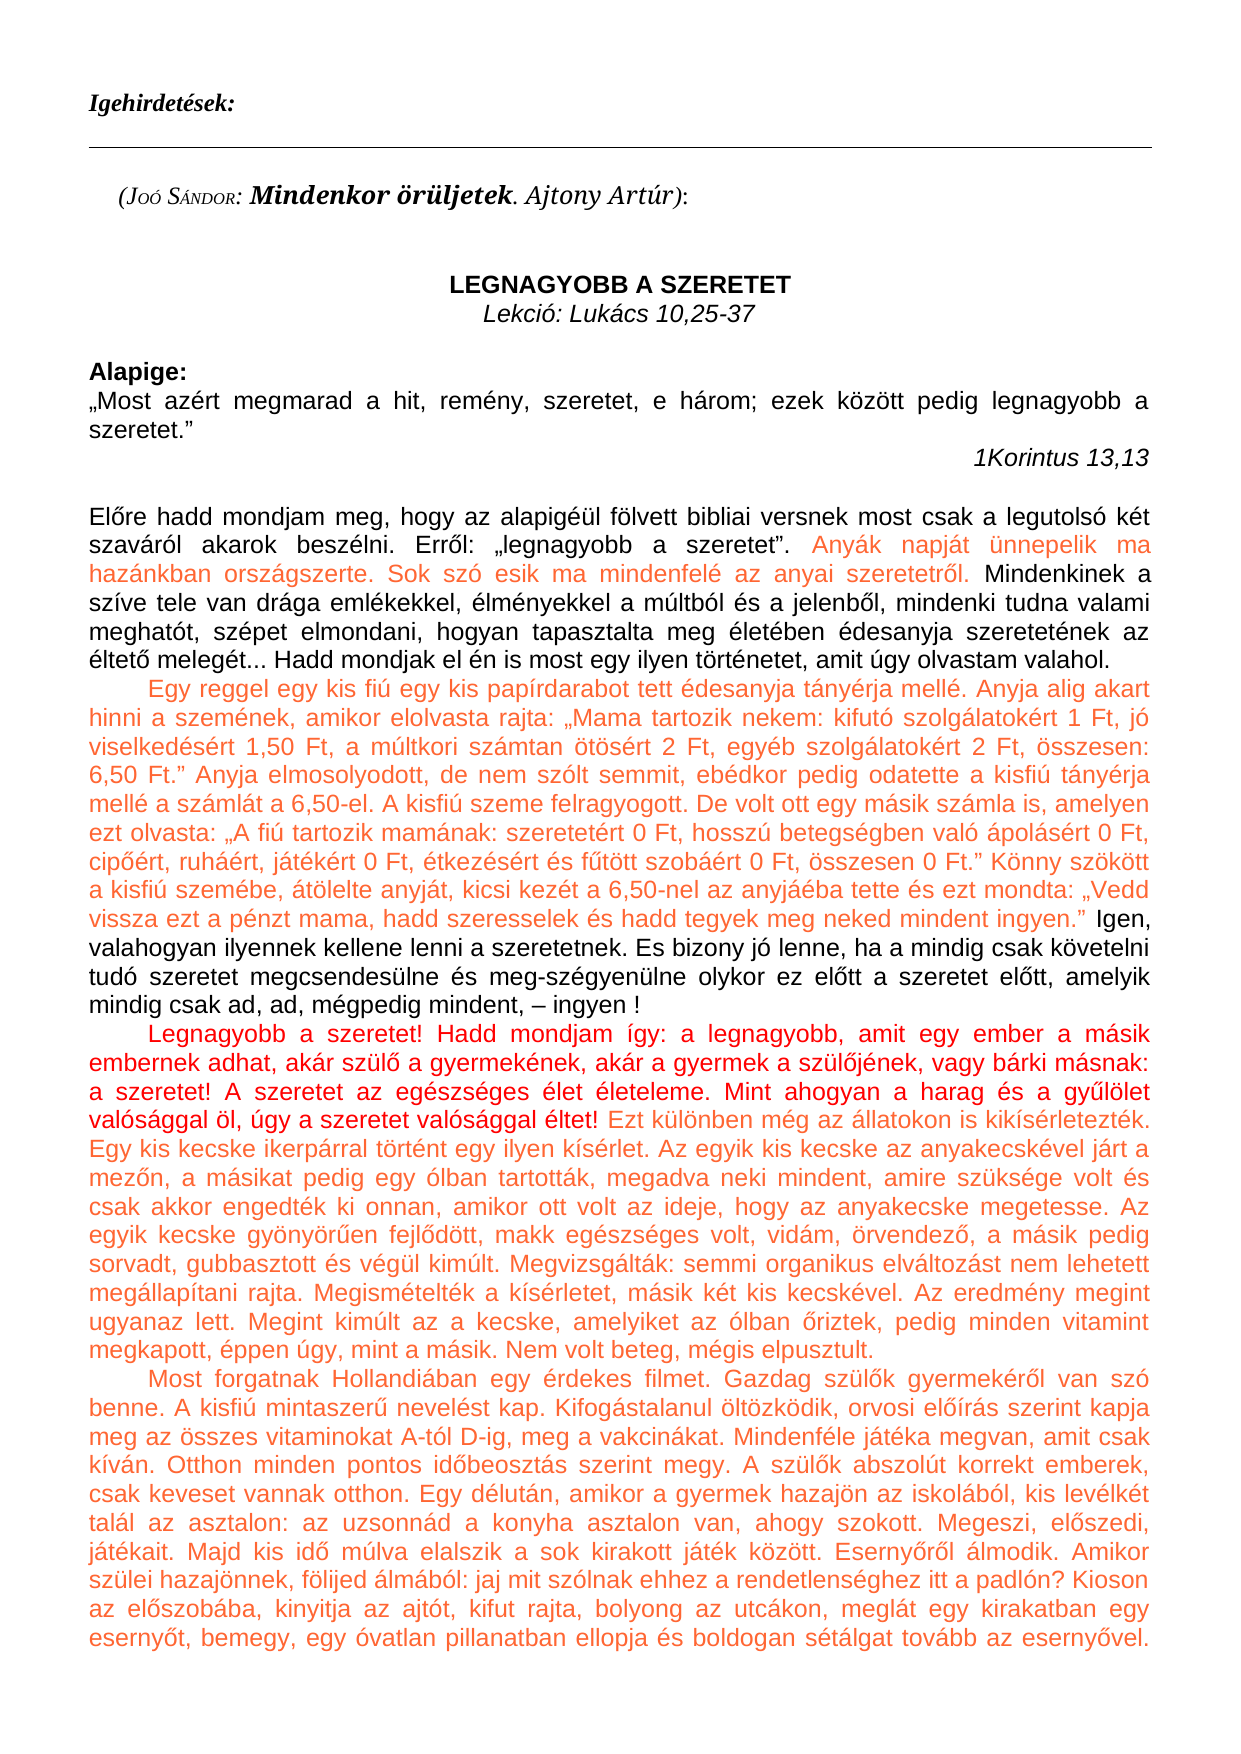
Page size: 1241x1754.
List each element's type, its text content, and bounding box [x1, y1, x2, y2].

text „Most azért megmarad a hit, remény, szeretet, e három; ezek között pedig legnagyobb a szeretet.” [88, 386, 1152, 443]
text Alapige: [88, 357, 1152, 386]
text Egy reggel egy kis fiú egy kis papírdarabot tett édesanyja tányérja mellé. Anyja alig akart hinni a szemének, amikor elolvasta rajta: „Mama tartozik nekem: kifutó szolgálatokért 1 Ft, jó viselkedésért 1,50 Ft, a múltkori számtan ötösért 2 Ft, egyéb szolgálatokért 2 Ft, összesen: 6,50 Ft.” Anyja elmosolyodott, de nem szólt semmit, ebédkor pedig odatette a kisfiú tányérja mellé a számlát a 6,50-el. A kisfiú szeme felragyogott. De volt ott egy másik számla is, amelyen ezt olvasta: „A fiú tartozik mamának: szeretetért 0 Ft, hosszú betegségben való ápolásért 0 Ft, cipőért, ruháért, játékért 0 Ft, étkezésért és fűtött szobáért 0 Ft, összesen 0 Ft.” Könny szökött a kisfiú szemébe, átölelte anyját, kicsi kezét a 6,50-nel az anyjáéba tette és ezt mondta: „Vedd vissza ezt a pénzt mama, hadd szeresselek és hadd tegyek meg neked mindent ingyen.” Igen, valahogyan ilyennek kellene lenni a szeretetnek. Es bizony jó lenne, ha a mindig csak követelni tudó szeretet megcsendesülne és meg-szégyenülne olykor ez előtt a szeretet előtt, amelyik mindig csak ad, ad, mégpedig mindent, – ingyen ! [88, 674, 1152, 1019]
text LEGNAGYOBB A SZERETET Lekció: Lukács 10,25-37 [88, 270, 1152, 328]
text Előre hadd mondjam meg, hogy az alapigéül fölvett bibliai versnek most csak a legutolsó két szaváról akarok beszélni. Erről: „legnagyobb a szeretet”. Anyák napját ünnepelik ma hazánkban országszerte. Sok szó esik ma mindenfelé az anyai szeretetről. Mindenkinek a szíve tele van drága emlékekkel, élményekkel a múltból és a jelenből, mindenki tudna valami meghatót, szépet elmondani, hogyan tapasztalta meg életében édesanyja szeretetének az éltető melegét... Hadd mondjak el én is most egy ilyen történetet, amit úgy olvastam valahol. [88, 502, 1152, 674]
text 1Korintus 13,13 [88, 443, 1152, 472]
text Igehirdetések: [88, 88, 1152, 117]
text (Joó Sándor: Mindenkor örüljetek. Ajtony Artúr): [88, 148, 1152, 241]
text Legnagyobb a szeretet! Hadd mondjam így: a legnagyobb, amit egy ember a másik embernek adhat, akár szülő a gyermekének, akár a gyermek a szülőjének, vagy bárki másnak: a szeretet! A szeretet az egészséges élet életeleme. Mint ahogyan a harag és a gyűlölet valósággal öl, úgy a szeretet valósággal éltet! Ezt különben még az állatokon is kikísérletezték. Egy kis kecske ikerpárral történt egy ilyen kísérlet. Az egyik kis kecske az anyakecskével járt a mezőn, a másikat pedig egy ólban tartották, megadva neki mindent, amire szüksége volt és csak akkor engedték ki onnan, amikor ott volt az ideje, hogy az anyakecske megetesse. Az egyik kecske gyönyörűen fejlődött, makk egészséges volt, vidám, örvendező, a másik pedig sorvadt, gubbasztott és végül kimúlt. Megvizsgálták: semmi organikus elváltozást nem lehetett megállapítani rajta. Megismételték a kísérletet, másik két kis kecskével. Az eredmény megint ugyanaz lett. Megint kimúlt az a kecske, amelyiket az ólban őriztek, pedig minden vitamint megkapott, éppen úgy, mint a másik. Nem volt beteg, mégis elpusztult. [88, 1019, 1152, 1364]
text Most forgatnak Hollandiában egy érdekes filmet. Gazdag szülők gyermekéről van szó benne. A kisfiú mintaszerű nevelést kap. Kifogástalanul öltözködik, orvosi előírás szerint kapja meg az összes vitaminokat A-tól D-ig, meg a vakcinákat. Mindenféle játéka megvan, amit csak kíván. Otthon minden pontos időbeosztás szerint megy. A szülők abszolút korrekt emberek, csak keveset vannak otthon. Egy délután, amikor a gyermek hazajön az iskolából, kis levélkét talál az asztalon: az uzsonnád a konyha asztalon van, ahogy szokott. Megeszi, előszedi, játékait. Majd kis idő múlva elalszik a sok kirakott játék között. Esernyőről álmodik. Amikor szülei hazajönnek, fölijed álmából: jaj mit szólnak ehhez a rendetlenséghez itt a padlón? Kioson az előszobába, kinyitja az ajtót, kifut rajta, bolyong az utcákon, meglát egy kirakatban egy esernyőt, bemegy, egy óvatlan pillanatban ellopja és boldogan sétálgat tovább az esernyővel. [88, 1364, 1152, 1652]
